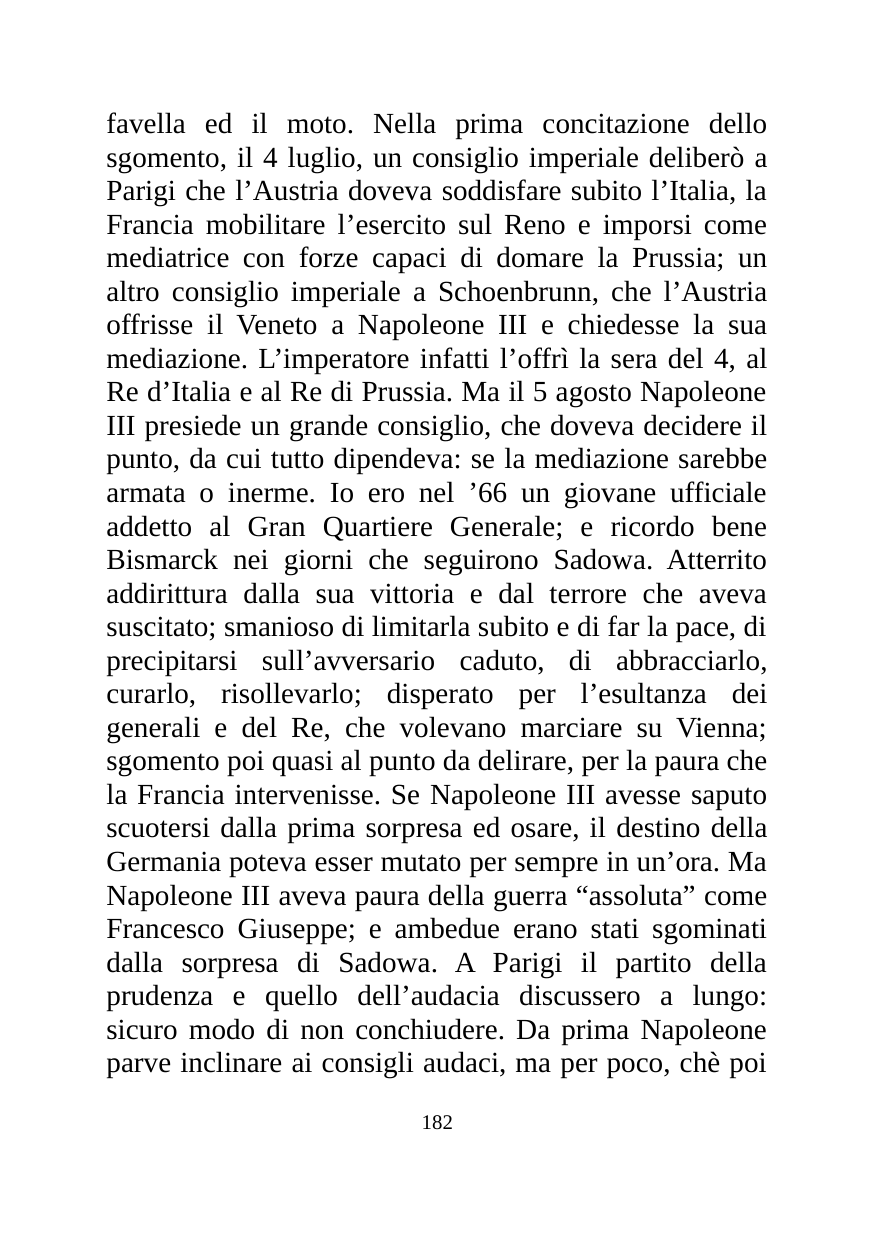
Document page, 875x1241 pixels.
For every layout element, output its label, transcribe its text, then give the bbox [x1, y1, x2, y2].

text favella ed il moto. Nella prima concitazione dello sgomento, il 4 luglio, un consiglio imperiale deliberò a Parigi che l’Austria doveva soddisfare subito l’Italia, la Francia mobilitare l’esercito sul Reno e imporsi come mediatrice con forze capaci di domare la Prussia; un altro consiglio imperiale a Schoenbrunn, che l’Austria offrisse il Veneto a Napoleone III e chiedesse la sua mediazione. L’imperatore infatti l’offrì la sera del 4, al Re d’Italia e al Re di Prussia. Ma il 5 agosto Napoleone III presiede un grande consiglio, che doveva decidere il punto, da cui tutto dipendeva: se la mediazione sarebbe armata o inerme. Io ero nel ’66 un giovane ufficiale addetto al Gran Quartiere Generale; e ricordo bene Bismarck nei giorni che seguirono Sadowa. Atterrito addirittura dalla sua vittoria e dal terrore che aveva suscitato; smanioso di limitarla subito e di far la pace, di precipitarsi sull’avversario caduto, di abbracciarlo, curarlo, risollevarlo; disperato per l’esultanza dei generali e del Re, che volevano marciare su Vienna; sgomento poi quasi al punto da delirare, per la paura che la Francia intervenisse. Se Napoleone III avesse saputo scuotersi dalla prima sorpresa ed osare, il destino della Germania poteva esser mutato per sempre in un’ora. Ma Napoleone III aveva paura della guerra “assoluta” come Francesco Giuseppe; e ambedue erano stati sgominati dalla sorpresa di Sadowa. A Parigi il partito della prudenza e quello dell’audacia discussero a lungo: sicuro modo di non conchiudere. Da prima Napoleone parve inclinare ai consigli audaci, ma per poco, chè poi [106, 106, 768, 1079]
